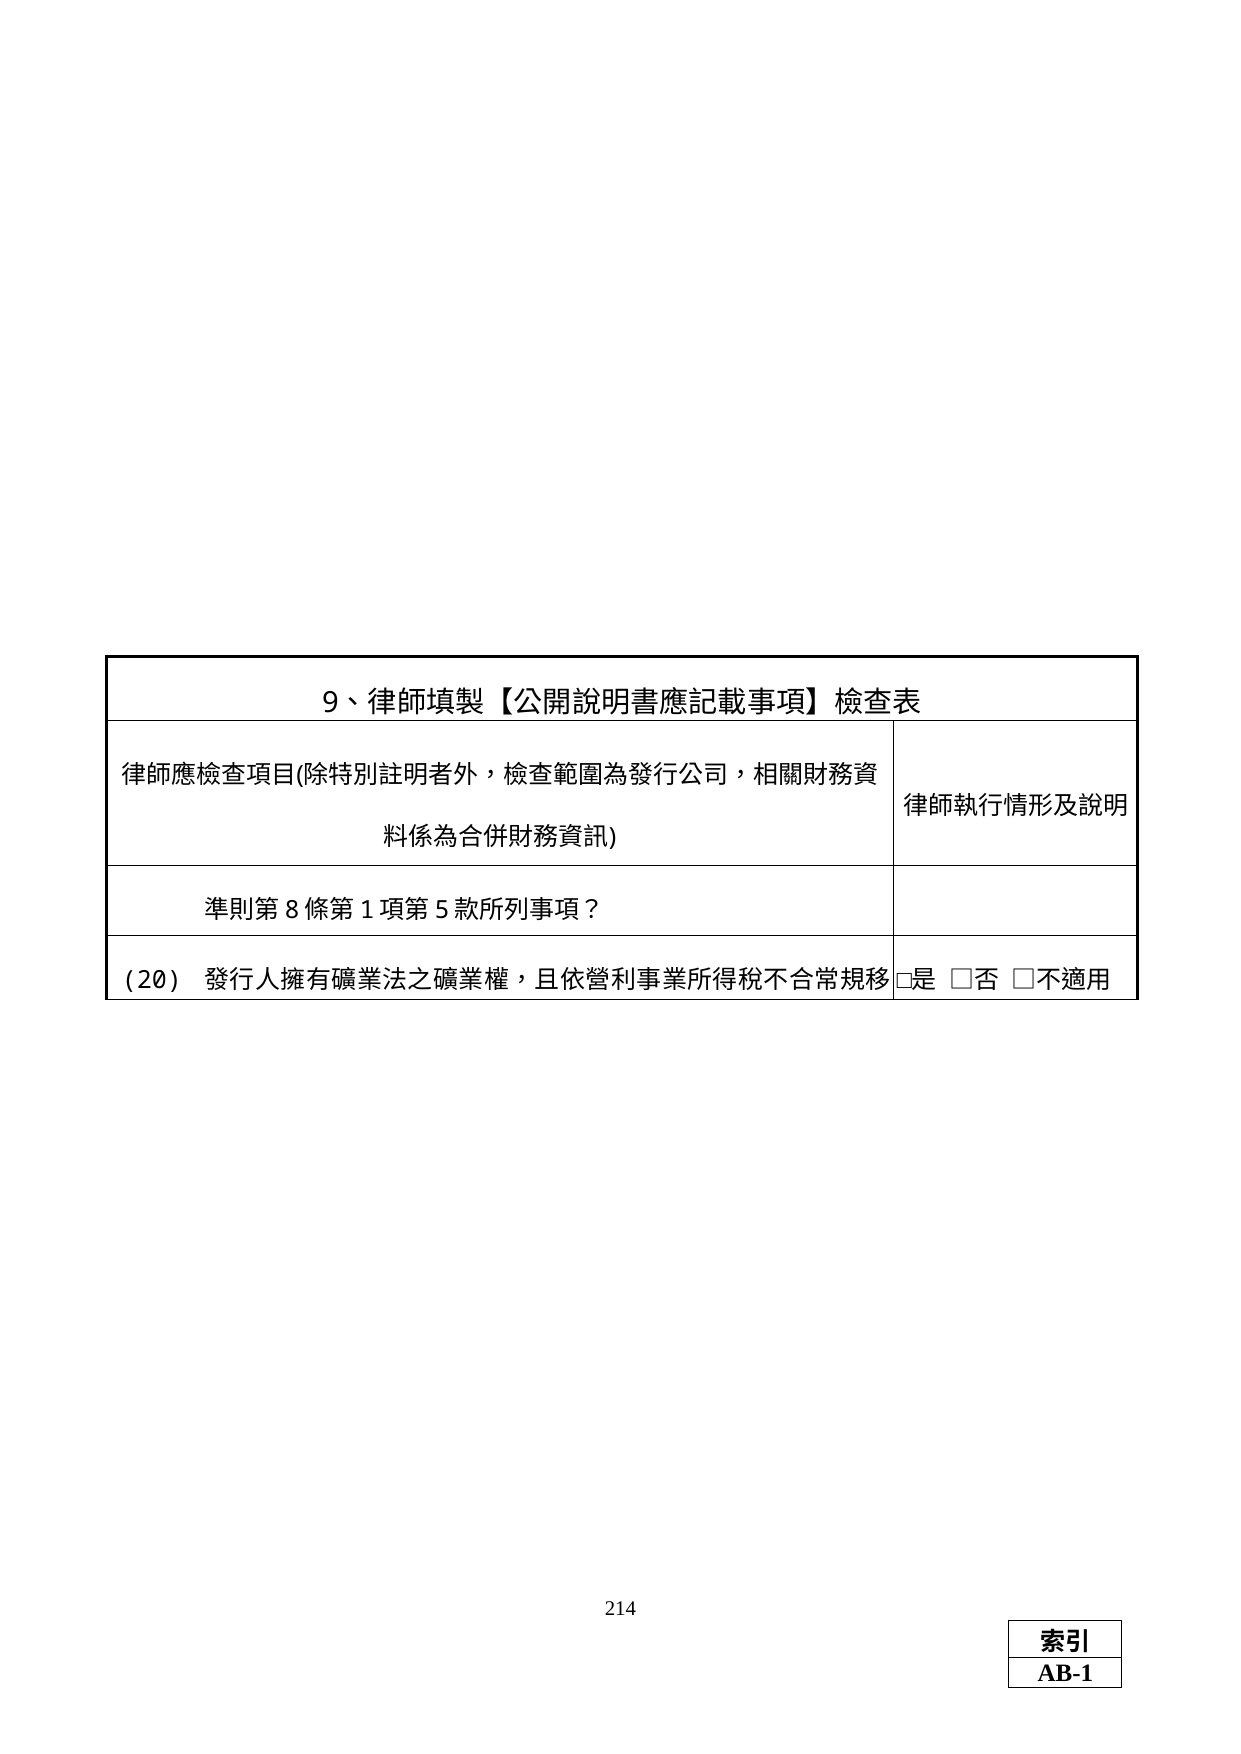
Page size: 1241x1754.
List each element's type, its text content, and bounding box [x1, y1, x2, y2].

table_cell 律師執行情形及說明 [894, 721, 1136, 865]
table_cell 律師應檢查項目(除特別註明者外，檢查範圍為發行公司，相關財務資料係為合併財務資訊) [108, 721, 893, 865]
table_cell □是 □否 □不適用 [894, 936, 1136, 998]
table_header 9、律師填製【公開說明書應記載事項】檢查表 [108, 658, 1136, 720]
table_cell 準則第8條第1項第5款所列事項？ [108, 866, 893, 935]
table_cell [894, 866, 1136, 935]
table_cell 發行人擁有礦業法之礦業權，且依營利事業所得稅不合常規移 [108, 936, 893, 998]
